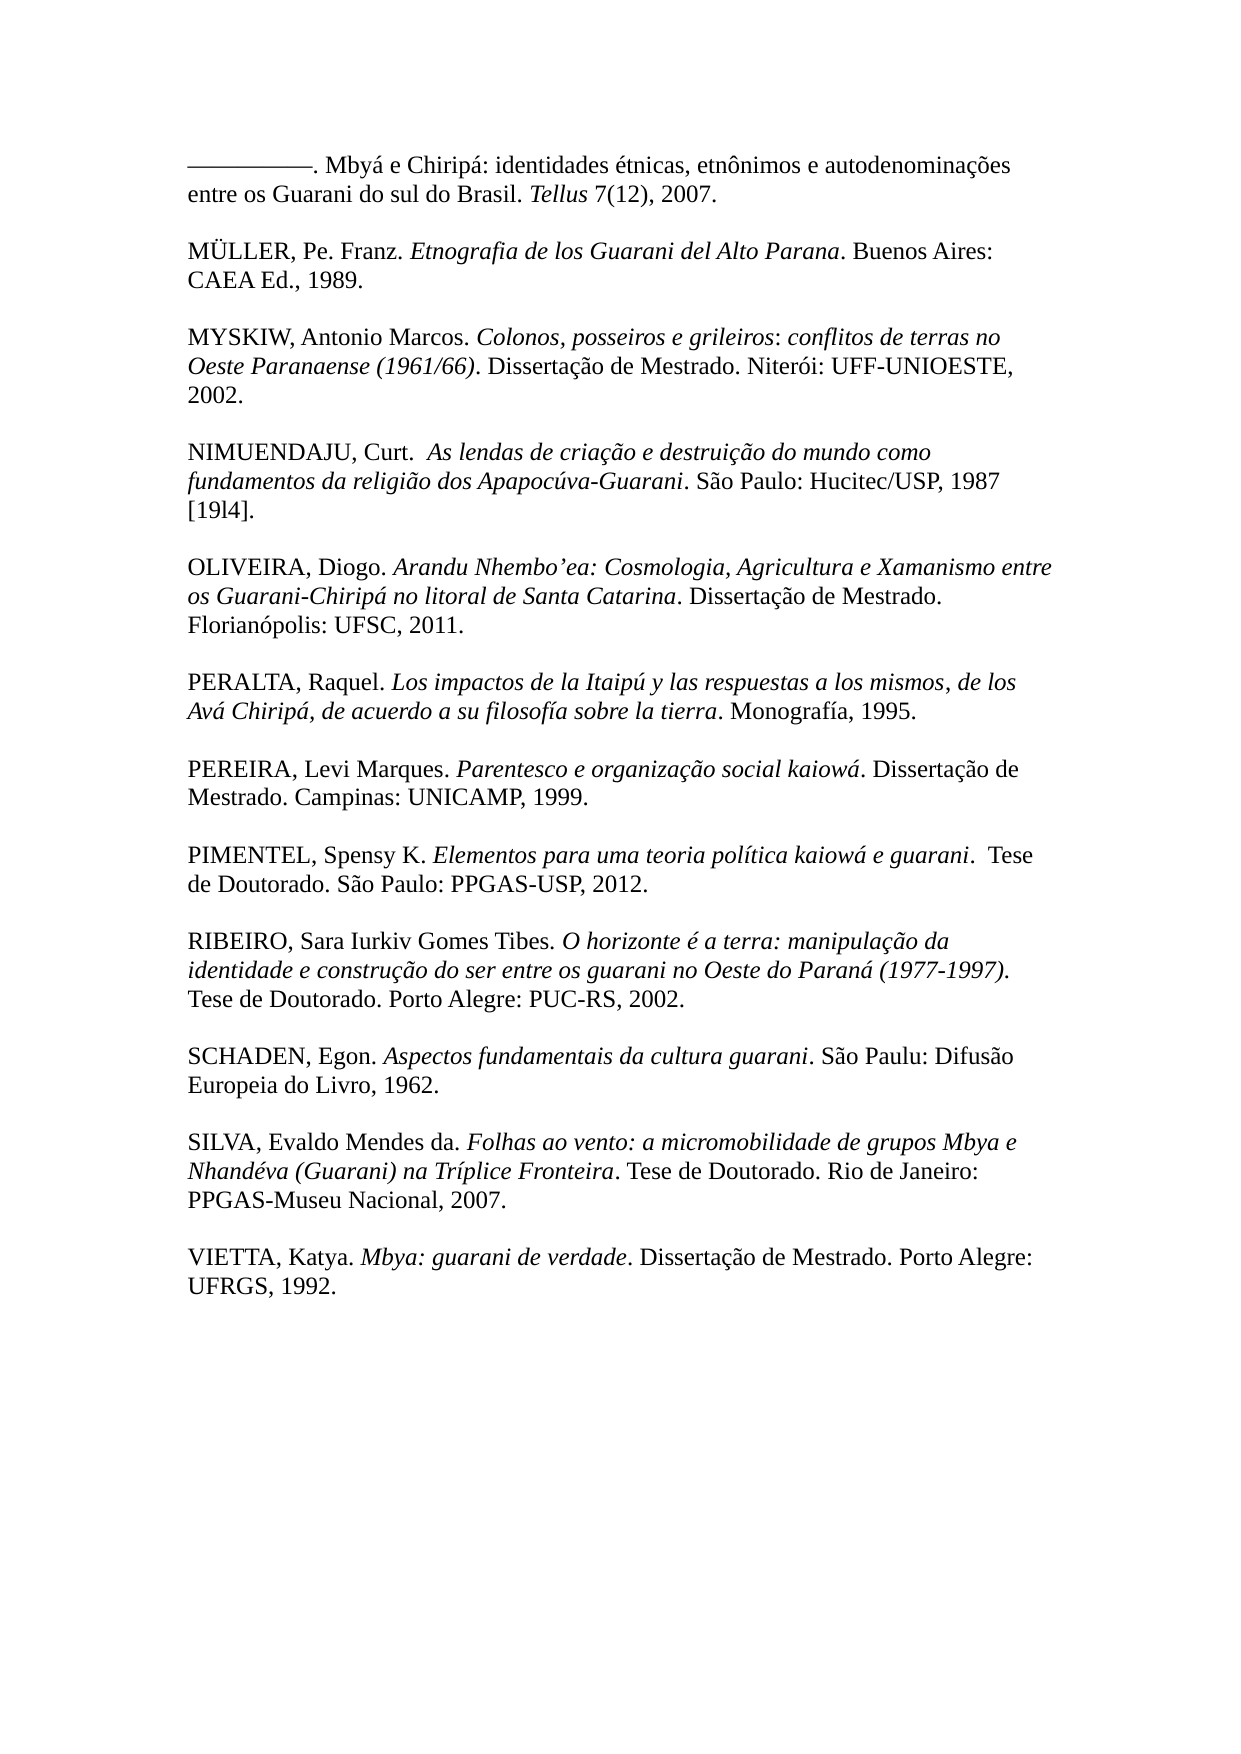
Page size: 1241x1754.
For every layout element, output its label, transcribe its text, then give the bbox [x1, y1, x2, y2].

text PIMENTEL, Spensy K. Elementos para uma teoria política kaiowá e guarani. Tese de Doutorado. São Paulo: PPGAS-USP, 2012. [187, 840, 1053, 897]
text SCHADEN, Egon. Aspectos fundamentais da cultura guarani. São Paulu: Difusão Europeia do Livro, 1962. [187, 1041, 1053, 1099]
text SILVA, Evaldo Mendes da. Folhas ao vento: a micromobilidade de grupos Mbya e Nhandéva (Guarani) na Tríplice Fronteira. Tese de Doutorado. Rio de Janeiro: PPGAS-Museu Nacional, 2007. [187, 1127, 1053, 1214]
text NIMUENDAJU, Curt. As lendas de criação e destruição do mundo como fundamentos da religião dos Apapocúva-Guarani. São Paulo: Hucitec/USP, 1987 [19l4]. [187, 437, 1053, 524]
text PERALTA, Raquel. Los impactos de la Itaipú y las respuestas a los mismos, de los Avá Chiripá, de acuerdo a su filosofía sobre la tierra. Monografía, 1995. [187, 667, 1053, 725]
text —————. Mbyá e Chiripá: identidades étnicas, etnônimos e autodenominações entre os Guarani do sul do Brasil. Tellus 7(12), 2007. [187, 150, 1053, 207]
text MYSKIW, Antonio Marcos. Colonos, posseiros e grileiros: conflitos de terras no Oeste Paranaense (1961/66). Dissertação de Mestrado. Niterói: UFF-UNIOESTE, 2002. [187, 322, 1053, 409]
text RIBEIRO, Sara Iurkiv Gomes Tibes. O horizonte é a terra: manipulação da identidade e construção do ser entre os guarani no Oeste do Paraná (1977-1997). Tese de Doutorado. Porto Alegre: PUC-RS, 2002. [187, 926, 1053, 1012]
text PEREIRA, Levi Marques. Parentesco e organização social kaiowá. Dissertação de Mestrado. Campinas: UNICAMP, 1999. [187, 754, 1053, 811]
text MÜLLER, Pe. Franz. Etnografia de los Guarani del Alto Parana. Buenos Aires: CAEA Ed., 1989. [187, 236, 1053, 294]
text VIETTA, Katya. Mbya: guarani de verdade. Dissertação de Mestrado. Porto Alegre: UFRGS, 1992. [187, 1242, 1053, 1300]
text OLIVEIRA, Diogo. Arandu Nhembo’ea: Cosmologia, Agricultura e Xamanismo entre os Guarani-Chiripá no litoral de Santa Catarina. Dissertação de Mestrado. Florianópolis: UFSC, 2011. [187, 552, 1053, 639]
